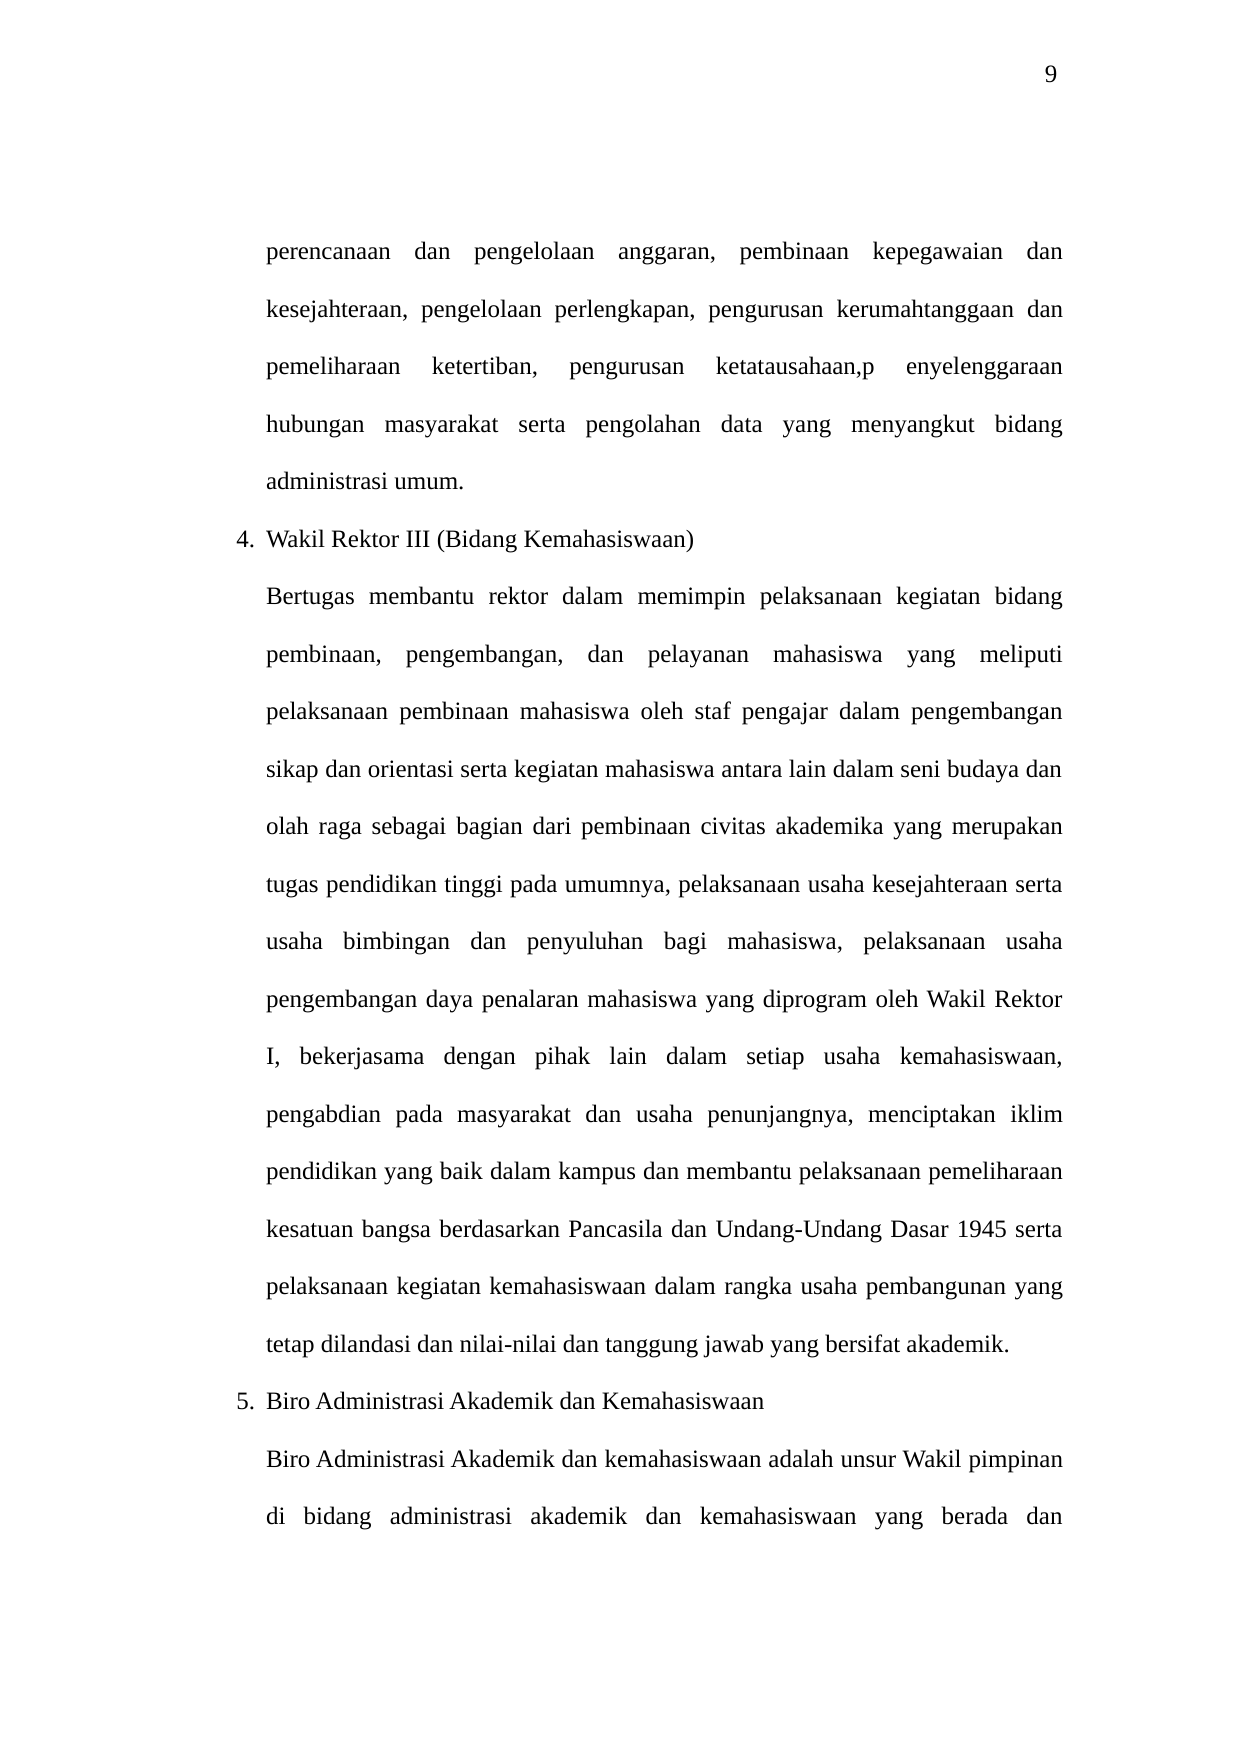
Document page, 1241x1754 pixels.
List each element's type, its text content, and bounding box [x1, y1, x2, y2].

list Wakil Rektor III (Bidang Kemahasiswaan) [236, 524, 1063, 552]
list perencanaan dan pengelolaan anggaran, pembinaan kepegawaian dan kesejahteraan, pengelolaan perlengkapan, pengurusan kerumahtanggaan dan pemeliharaan ketertiban, pengurusan ketatausahaan,p enyelenggaraan hubungan masyarakat serta pengolahan data yang menyangkut bidang administrasi umum. [236, 236, 1063, 495]
list Biro Administrasi Akademik dan Kemahasiswaan [236, 1386, 1063, 1415]
list Bertugas membantu rektor dalam memimpin pelaksanaan kegiatan bidang pembinaan, pengembangan, dan pelayanan mahasiswa yang meliputi pelaksanaan pembinaan mahasiswa oleh staf pengajar dalam pengembangan sikap dan orientasi serta kegiatan mahasiswa antara lain dalam seni budaya dan olah raga sebagai bagian dari pembinaan civitas akademika yang merupakan tugas pendidikan tinggi pada umumnya, pelaksanaan usaha kesejahteraan serta usaha bimbingan dan penyuluhan bagi mahasiswa, pelaksanaan usaha pengembangan daya penalaran mahasiswa yang diprogram oleh Wakil Rektor I, bekerjasama dengan pihak lain dalam setiap usaha kemahasiswaan, pengabdian pada masyarakat dan usaha penunjangnya, menciptakan iklim pendidikan yang baik dalam kampus dan membantu pelaksanaan pemeliharaan kesatuan bangsa berdasarkan Pancasila dan Undang-Undang Dasar 1945 serta pelaksanaan kegiatan kemahasiswaan dalam rangka usaha pembangunan yang tetap dilandasi dan nilai-nilai dan tanggung jawab yang bersifat akademik. [236, 581, 1063, 1357]
list Biro Administrasi Akademik dan kemahasiswaan adalah unsur Wakil pimpinan di bidang administrasi akademik dan kemahasiswaan yang berada dan [236, 1444, 1063, 1530]
